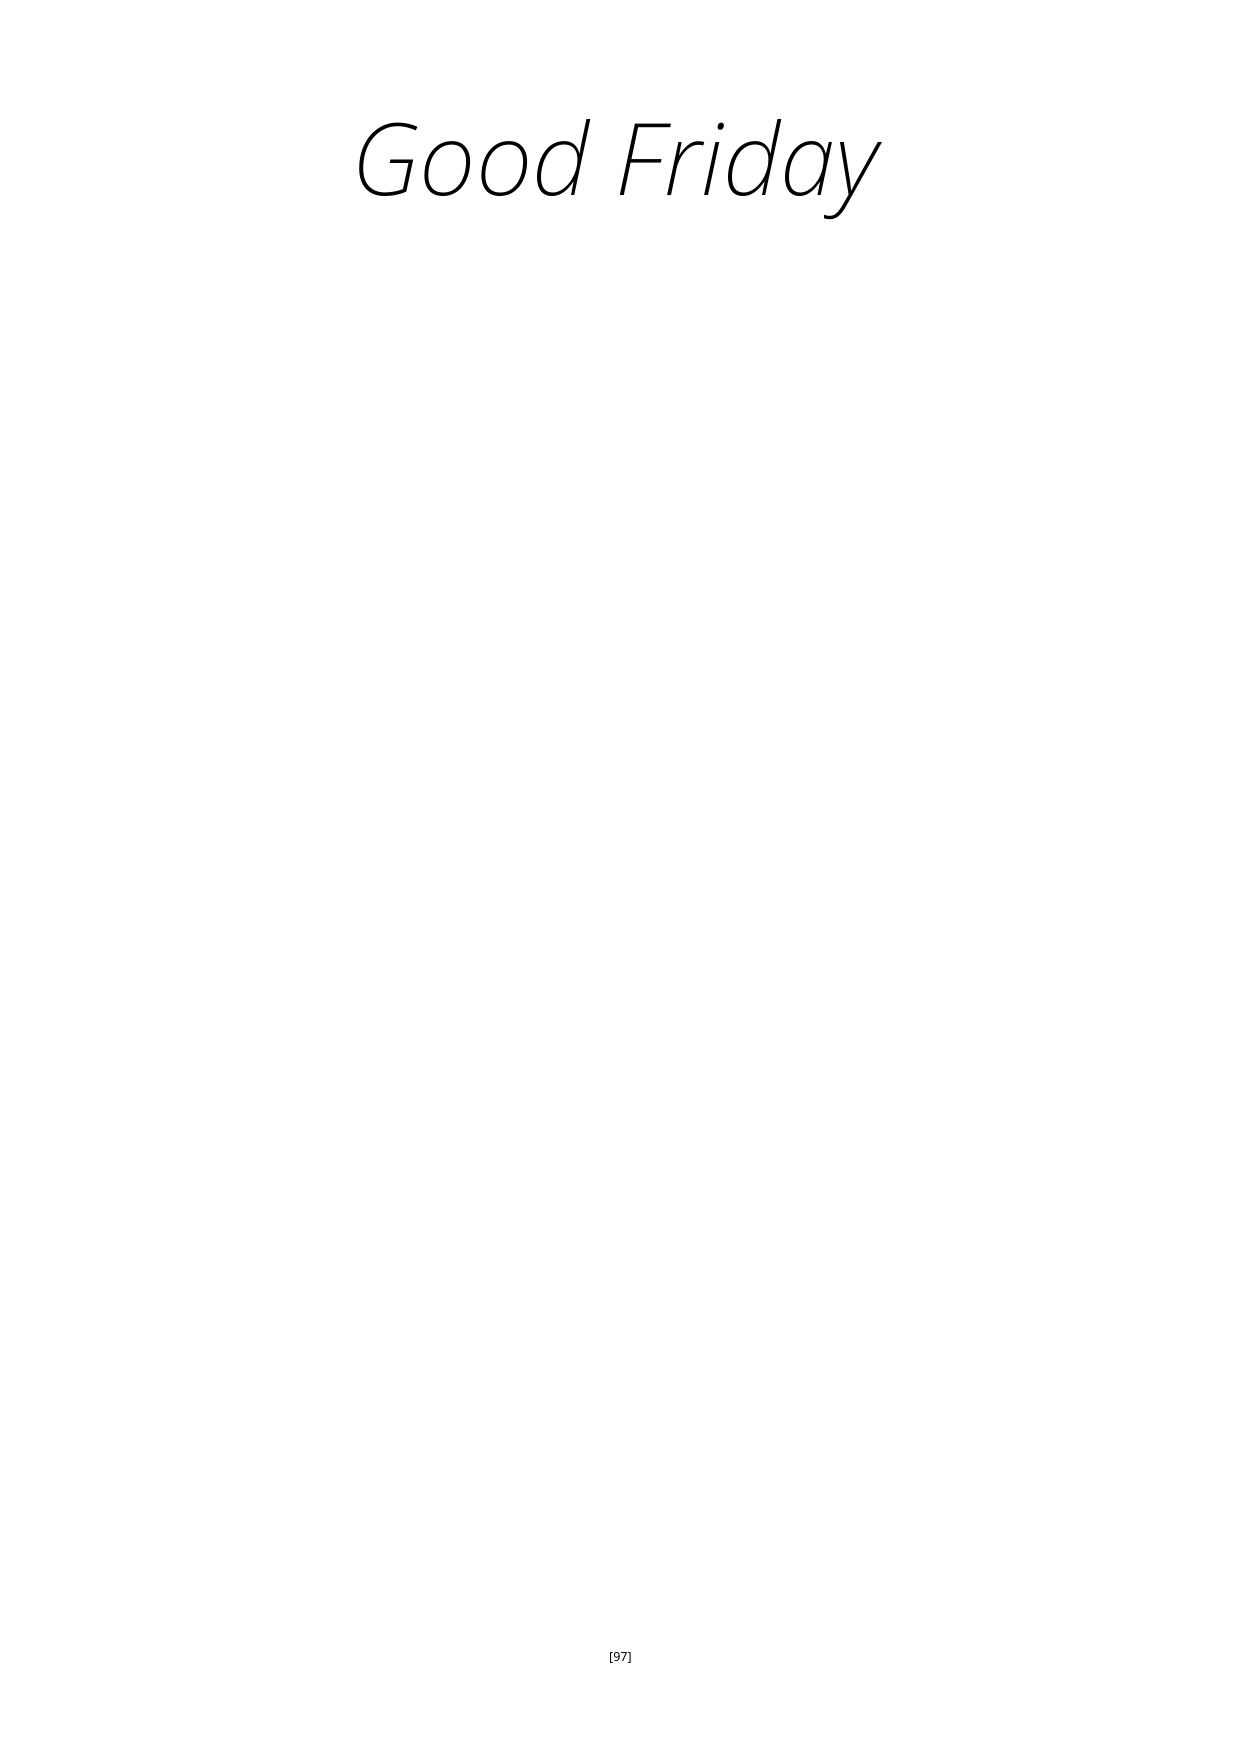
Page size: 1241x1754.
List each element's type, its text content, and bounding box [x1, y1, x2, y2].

title Good Friday [88, 88, 1152, 225]
